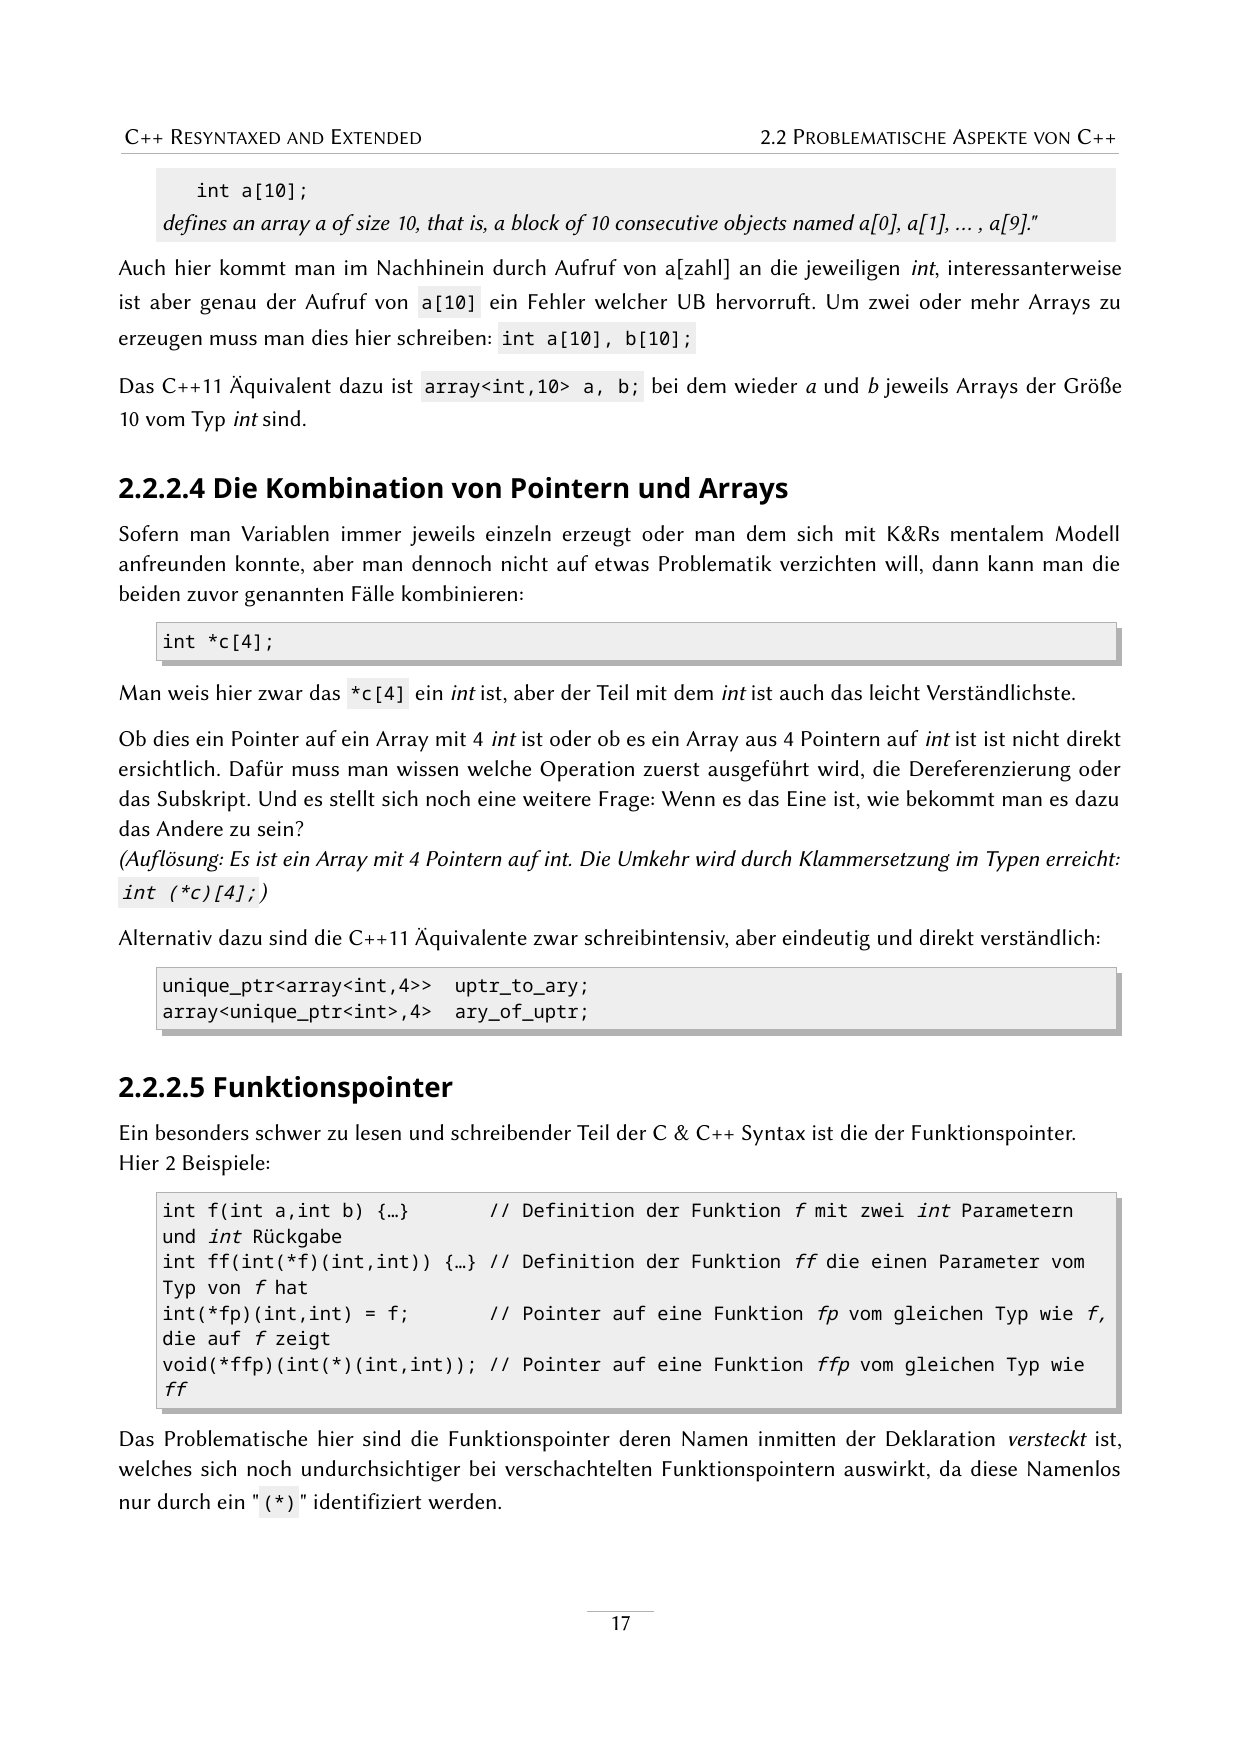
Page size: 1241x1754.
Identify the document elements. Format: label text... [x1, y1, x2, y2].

text int(*fp)(int,int) = f; // Pointer auf eine Funktion fp vom gleichen Typ wie f, die auf f zeigt [157, 1294, 1116, 1345]
text array<unique_ptr<int>,4> ary_of_uptr; [157, 992, 1116, 1029]
text defines an array a of size 10, that is, a block of 10 consecutive objects named a[0], a[1], ... , a[9]." [156, 204, 1116, 242]
text Das C++11 Äquivalent dazu ist array<int,10> a, b; bei dem wieder a und b jeweils Arrays der Größe 10 vom Typ int sind. [118, 371, 1122, 432]
text Auch hier kommt man im Nachhinein durch Aufruf von a[zahl] an die jeweiligen int, interessanterweise ist aber genau der Aufruf von a[10] ein Fehler welcher UB hervorruft. Um zwei oder mehr Arrays zu erzeugen muss man dies hier schreiben: int a[10], b[10]; [118, 255, 1122, 354]
subtitle Funktionspointer [118, 1068, 1122, 1106]
text Ein besonders schwer zu lesen und schreibender Teil der C & C++ Syntax ist die der Funktionspointer. Hier 2 Beispiele: [118, 1120, 1122, 1176]
text Alternativ dazu sind die C++11 Äquivalente zwar schreibintensiv, aber eindeutig und direkt verständlich: [118, 925, 1122, 951]
text Sofern man Variablen immer jeweils einzeln erzeugt oder man dem sich mit K&Rs mentalem Modell anfreunden konnte, aber man dennoch nicht auf etwas Problematik verzichten will, dann kann man die beiden zuvor genannten Fälle kombinieren: [118, 520, 1122, 607]
text int ff(int(*f)(int,int)) {…} // Definition der Funktion ff die einen Parameter vom Typ von f hat [157, 1243, 1116, 1294]
text Das Problematische hier sind die Funktionspointer deren Namen inmitten der Deklaration versteckt ist, welches sich noch undurchsichtiger bei verschachtelten Funktionspointern auswirkt, da diese Namenlos nur durch ein "(*)" identifiziert werden. [118, 1426, 1122, 1518]
text Ob dies ein Pointer auf ein Array mit 4 int ist oder ob es ein Array aus 4 Pointern auf int ist ist nicht direkt ersichtlich. Dafür muss man wissen welche Operation zuerst ausgeführt wird, die Dereferenzierung oder das Subskript. Und es stellt sich noch eine weitere Frage: Wenn es das Eine ist, wie bekommt man es dazu das Andere zu sein? (Auflösung: Es ist ein Array mit 4 Pointern auf int. Die Umkehr wird durch Klammersetzung im Typen erreicht: int (*c)[4];) [118, 726, 1122, 908]
text int *c[4]; [157, 623, 1116, 660]
text unique_ptr<array<int,4>> uptr_to_ary; [157, 968, 1116, 992]
text int a[10]; [156, 168, 1116, 204]
text ein int ist, aber der Teil mit dem int ist auch das leicht Verständlichste. [409, 677, 1122, 709]
subtitle Die Kombination von Pointern und Arrays [118, 469, 1122, 506]
text void(*ffp)(int(*)(int,int)); // Pointer auf eine Funktion ffp vom gleichen Typ wie ff [157, 1345, 1116, 1408]
text Man weis hier zwar das *c[4] [118, 677, 408, 709]
text int f(int a,int b) {…} // Definition der Funktion f mit zwei int Parametern und int Rückgabe [157, 1193, 1116, 1243]
